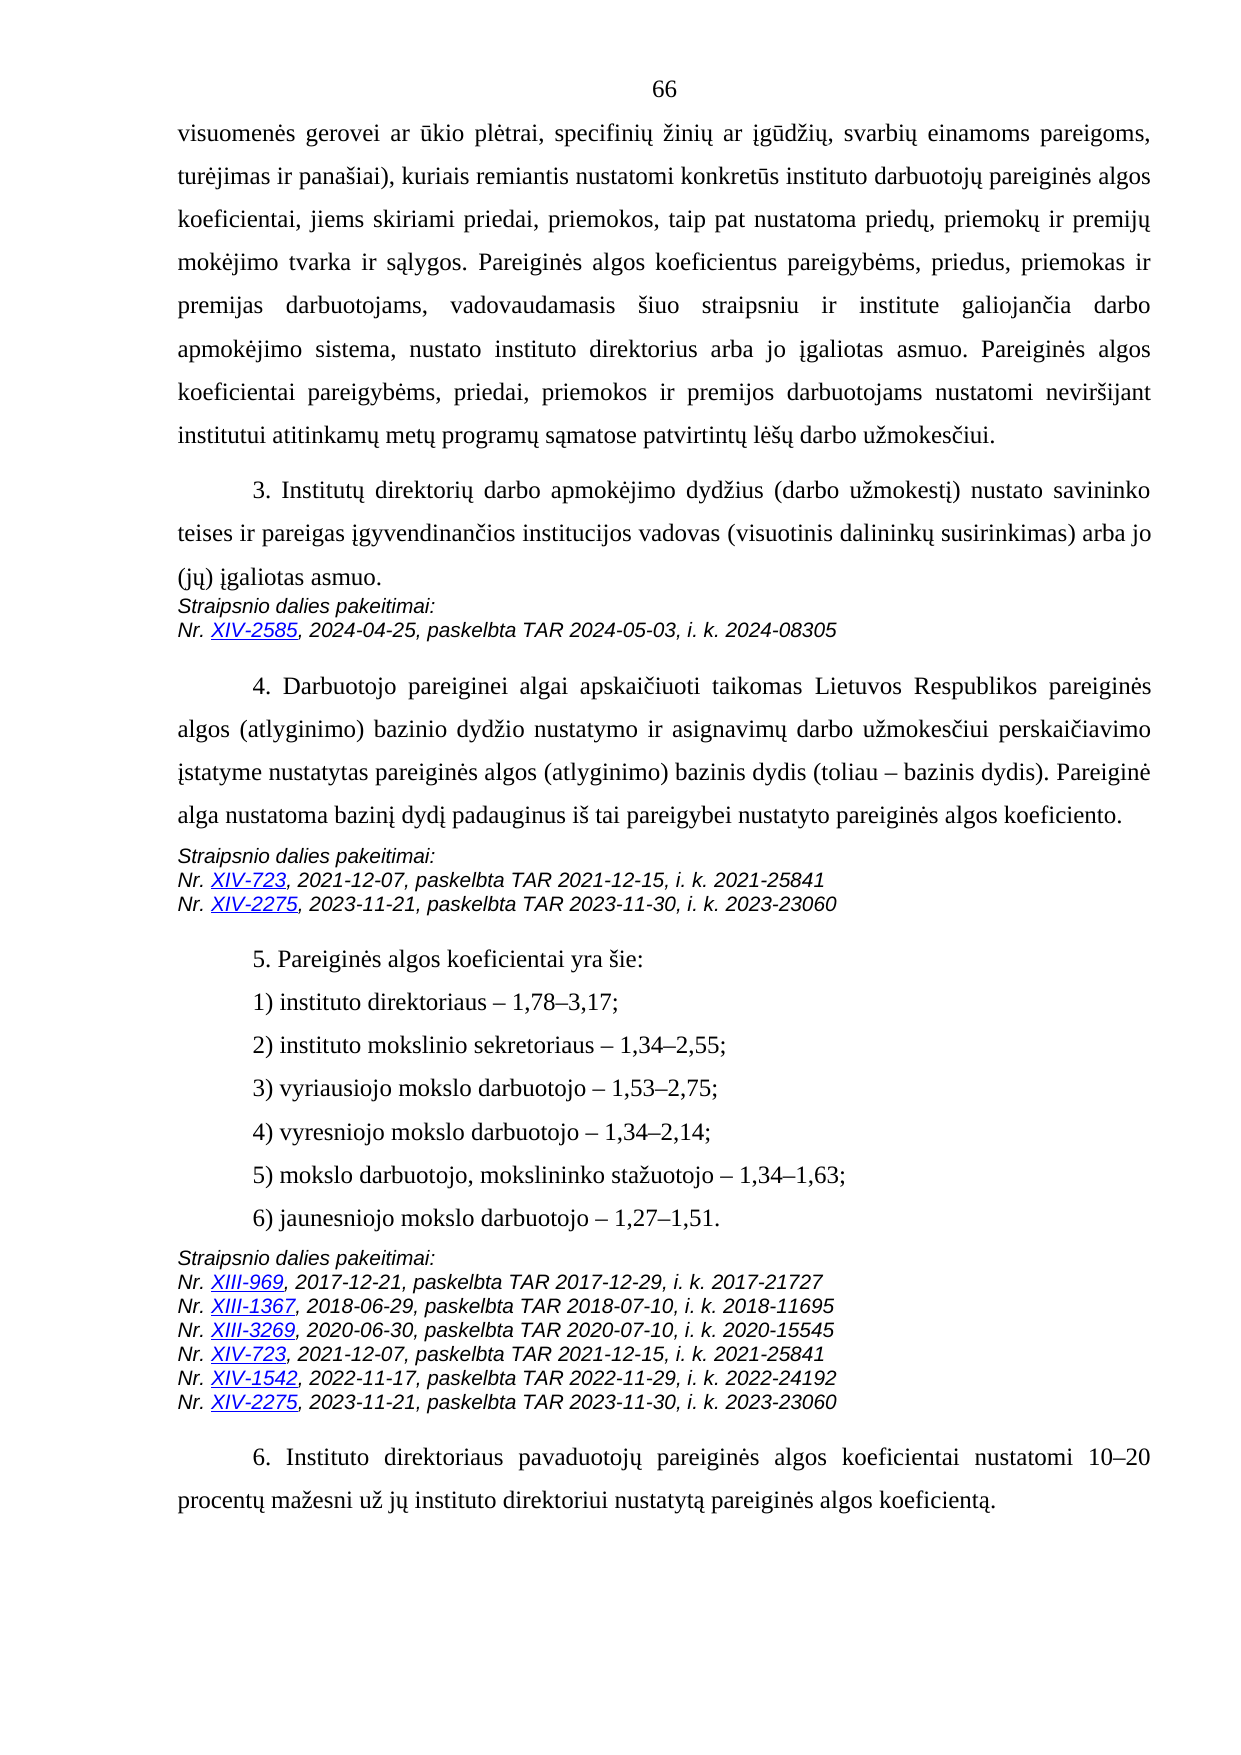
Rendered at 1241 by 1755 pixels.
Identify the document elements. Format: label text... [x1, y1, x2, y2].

text Nr. XIV-2275, 2023-11-21, paskelbta TAR 2023-11-30, i. k. 2023-23060 [177, 1390, 1152, 1414]
text Nr. XIV-2585, 2024-04-25, paskelbta TAR 2024-05-03, i. k. 2024-08305 [177, 618, 1152, 642]
text 4. Darbuotojo pareiginei algai apskaičiuoti taikomas Lietuvos Respublikos pareiginės algos (atlyginimo) bazinio dydžio nustatymo ir asignavimų darbo užmokesčiui perskaičiavimo įstatyme nustatytas pareiginės algos (atlyginimo) bazinis dydis (toliau – bazinis dydis). Pareiginė alga nustatoma bazinį dydį padauginus iš tai pareigybei nustatyto pareiginės algos koeficiento. [177, 671, 1152, 829]
text Nr. XIV-723, 2021-12-07, paskelbta TAR 2021-12-15, i. k. 2021-25841 [177, 1342, 1152, 1366]
text Nr. XIV-723, 2021-12-07, paskelbta TAR 2021-12-15, i. k. 2021-25841 [177, 867, 1152, 891]
text 5. Pareiginės algos koeficientai yra šie: [177, 944, 1152, 973]
text 1) instituto direktoriaus – 1,78–3,17; [177, 987, 1152, 1016]
text 4) vyresniojo mokslo darbuotojo – 1,34–2,14; [177, 1117, 1152, 1145]
text Nr. XIV-1542, 2022-11-17, paskelbta TAR 2022-11-29, i. k. 2022-24192 [177, 1366, 1152, 1390]
text 6) jaunesniojo mokslo darbuotojo – 1,27–1,51. [177, 1203, 1152, 1232]
text Straipsnio dalies pakeitimai: [177, 1246, 1152, 1270]
text Nr. XIII-1367, 2018-06-29, paskelbta TAR 2018-07-10, i. k. 2018-11695 [177, 1294, 1152, 1318]
text Nr. XIV-2275, 2023-11-21, paskelbta TAR 2023-11-30, i. k. 2023-23060 [177, 891, 1152, 915]
text Straipsnio dalies pakeitimai: [177, 843, 1152, 867]
text 3) vyriausiojo mokslo darbuotojo – 1,53–2,75; [177, 1073, 1152, 1102]
text visuomenės gerovei ar ūkio plėtrai, specifinių žinių ar įgūdžių, svarbių einamoms pareigoms, turėjimas ir panašiai), kuriais remiantis nustatomi konkretūs instituto darbuotojų pareiginės algos koeficientai, jiems skiriami priedai, priemokos, taip pat nustatoma priedų, priemokų ir premijų mokėjimo tvarka ir sąlygos. Pareiginės algos koeficientus pareigybėms, priedus, priemokas ir premijas darbuotojams, vadovaudamasis šiuo straipsniu ir institute galiojančia darbo apmokėjimo sistema, nustato instituto direktorius arba jo įgaliotas asmuo. Pareiginės algos koeficientai pareigybėms, priedai, priemokos ir premijos darbuotojams nustatomi neviršijant institutui atitinkamų metų programų sąmatose patvirtintų lėšų darbo užmokesčiui. [177, 118, 1152, 449]
text Nr. XIII-969, 2017-12-21, paskelbta TAR 2017-12-29, i. k. 2017-21727 [177, 1270, 1152, 1294]
text 2) instituto mokslinio sekretoriaus – 1,34–2,55; [177, 1030, 1152, 1059]
text 3. Institutų direktorių darbo apmokėjimo dydžius (darbo užmokestį) nustato savininko teises ir pareigas įgyvendinančios institucijos vadovas (visuotinis dalininkų susirinkimas) arba jo (jų) įgaliotas asmuo. [177, 463, 1152, 594]
text Straipsnio dalies pakeitimai: [177, 594, 1152, 618]
text 5) mokslo darbuotojo, mokslininko stažuotojo – 1,34–1,63; [177, 1160, 1152, 1188]
text 6. Instituto direktoriaus pavaduotojų pareiginės algos koeficientai nustatomi 10–20 procentų mažesni už jų instituto direktoriui nustatytą pareiginės algos koeficientą. [177, 1442, 1152, 1514]
text Nr. XIII-3269, 2020-06-30, paskelbta TAR 2020-07-10, i. k. 2020-15545 [177, 1318, 1152, 1342]
